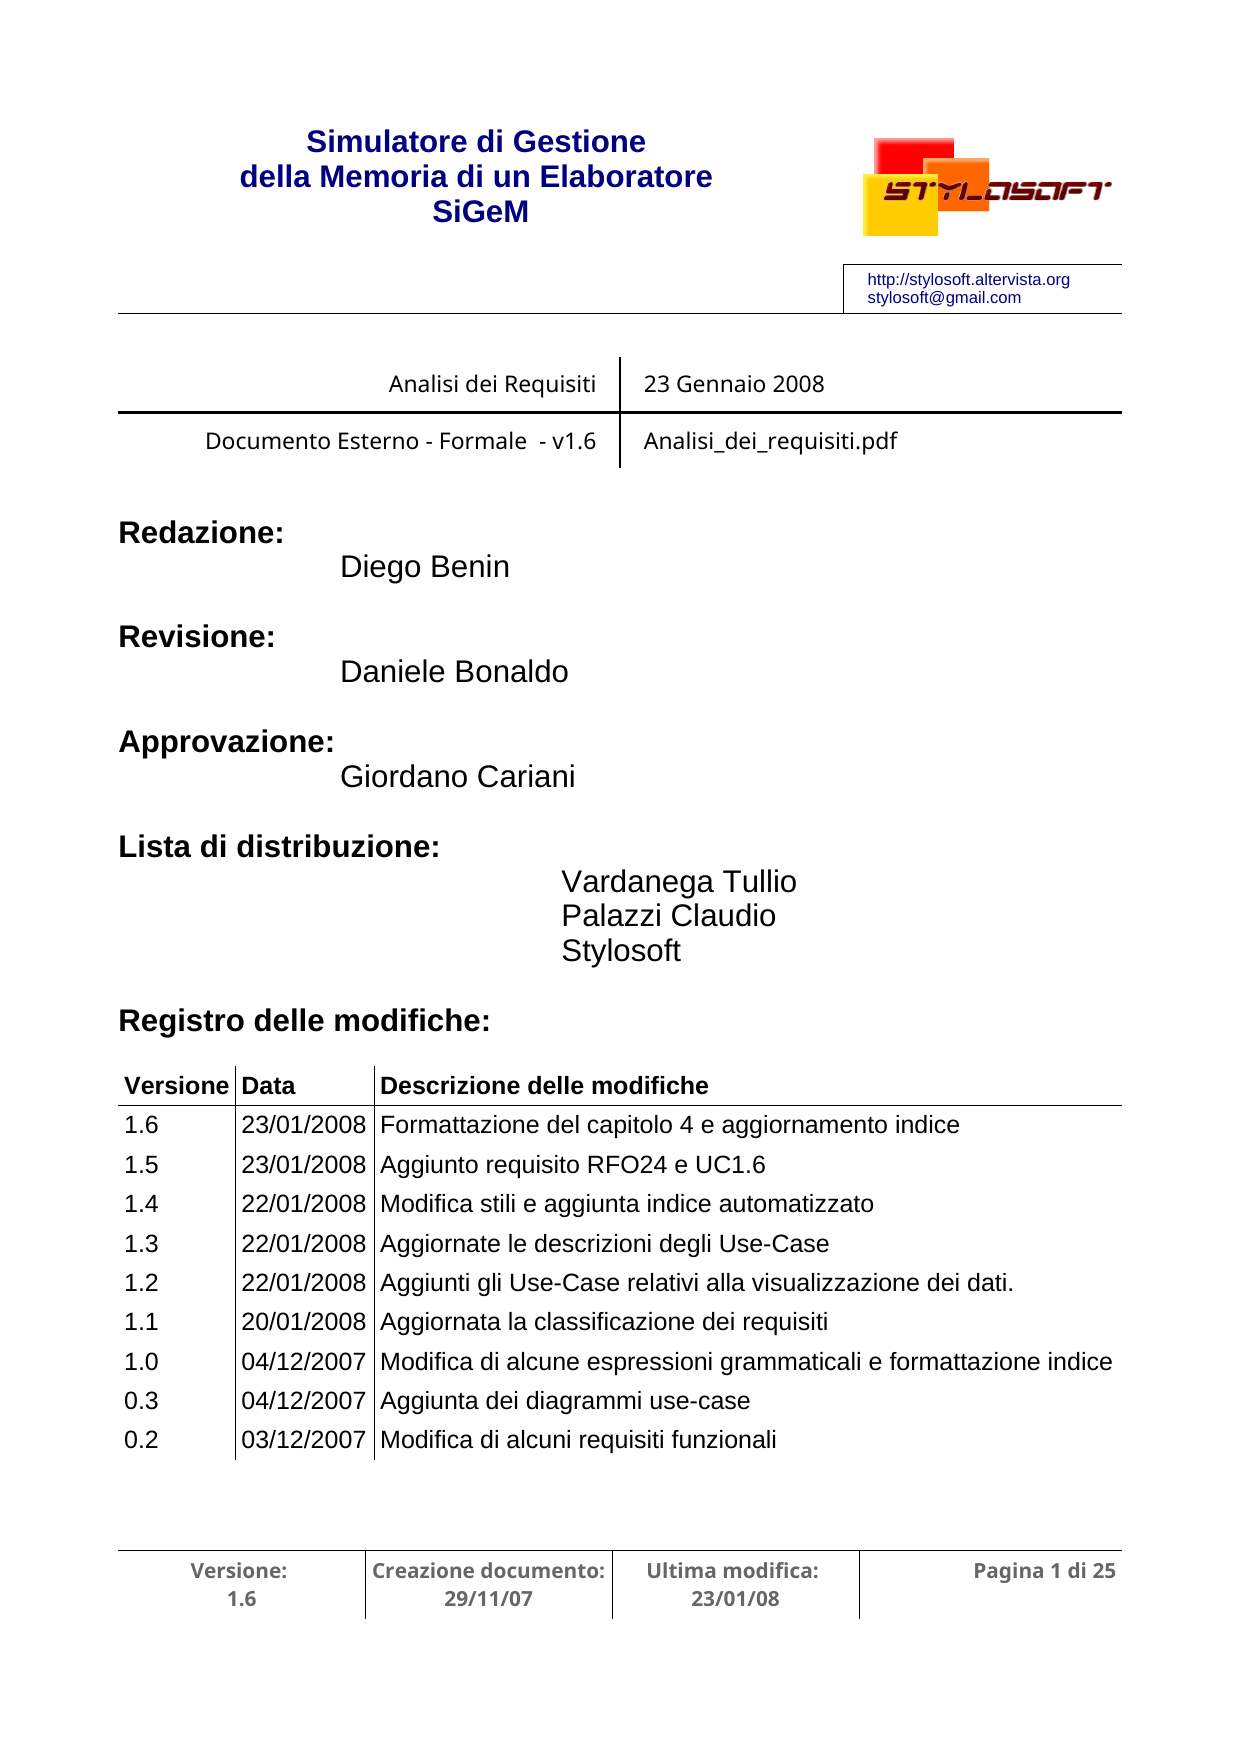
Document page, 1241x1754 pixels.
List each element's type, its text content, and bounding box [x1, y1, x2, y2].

table_cell Aggiornate le descrizioni degli Use-Case [375, 1224, 1122, 1263]
table_cell 1.1 [118, 1303, 235, 1342]
table_cell 1.6 [118, 1106, 235, 1145]
text Giordano Cariani [118, 759, 1122, 794]
text Approvazione: [118, 724, 1122, 759]
table_cell 1.2 [118, 1263, 235, 1302]
text Palazzi Claudio [118, 898, 1122, 933]
text Registro delle modifiche: [118, 1003, 1122, 1038]
table_header Data [236, 1066, 374, 1105]
table_cell 1.3 [118, 1224, 235, 1263]
table_cell Modifica stili e aggiunta indice automatizzato [375, 1184, 1122, 1224]
table_cell 23/01/2008 [236, 1145, 374, 1184]
table_cell 04/12/2007 [236, 1342, 374, 1381]
text Redazione: [118, 515, 1122, 549]
table_cell Modifica di alcune espressioni grammaticali e formattazione indice [375, 1342, 1122, 1381]
table_cell 20/01/2008 [236, 1303, 374, 1342]
table_cell 22/01/2008 [236, 1263, 374, 1302]
table_cell Aggiunto requisito RFO24 e UC1.6 [375, 1145, 1122, 1184]
table_header Analisi dei Requisiti [118, 357, 619, 411]
table_cell Formattazione del capitolo 4 e aggiornamento indice [375, 1106, 1122, 1145]
text Daniele Bonaldo [118, 654, 1122, 689]
table_cell Aggiunta dei diagrammi use-case [375, 1381, 1122, 1421]
table_cell Modifica di alcuni requisiti funzionali [375, 1421, 1122, 1460]
table_header Descrizione delle modifiche [375, 1066, 1122, 1105]
table_header Versione [118, 1066, 235, 1105]
text Lista di distribuzione: [118, 829, 1122, 864]
picture [848, 123, 1117, 247]
table_cell 1.0 [118, 1342, 235, 1381]
table_cell 1.4 [118, 1184, 235, 1224]
text Vardanega Tullio [118, 864, 1122, 898]
text Revisione: [118, 619, 1122, 654]
table_cell Aggiornata la classificazione dei requisiti [375, 1303, 1122, 1342]
table_cell 03/12/2007 [236, 1421, 374, 1460]
table_cell 0.3 [118, 1381, 235, 1421]
text Stylosoft [118, 933, 1122, 968]
text Diego Benin [118, 549, 1122, 584]
table_cell 04/12/2007 [236, 1381, 374, 1421]
table_cell 22/01/2008 [236, 1184, 374, 1224]
table_cell 23/01/2008 [236, 1106, 374, 1145]
table_header 23 Gennaio 2008 [621, 357, 1122, 411]
table_cell 0.2 [118, 1421, 235, 1460]
table_cell Documento Esterno - Formale - v1.6 [118, 414, 619, 468]
table_cell Analisi_dei_requisiti.pdf [621, 414, 1122, 468]
table_cell 1.5 [118, 1145, 235, 1184]
table_cell Aggiunti gli Use-Case relativi alla visualizzazione dei dati. [375, 1263, 1122, 1302]
table_cell 22/01/2008 [236, 1224, 374, 1263]
